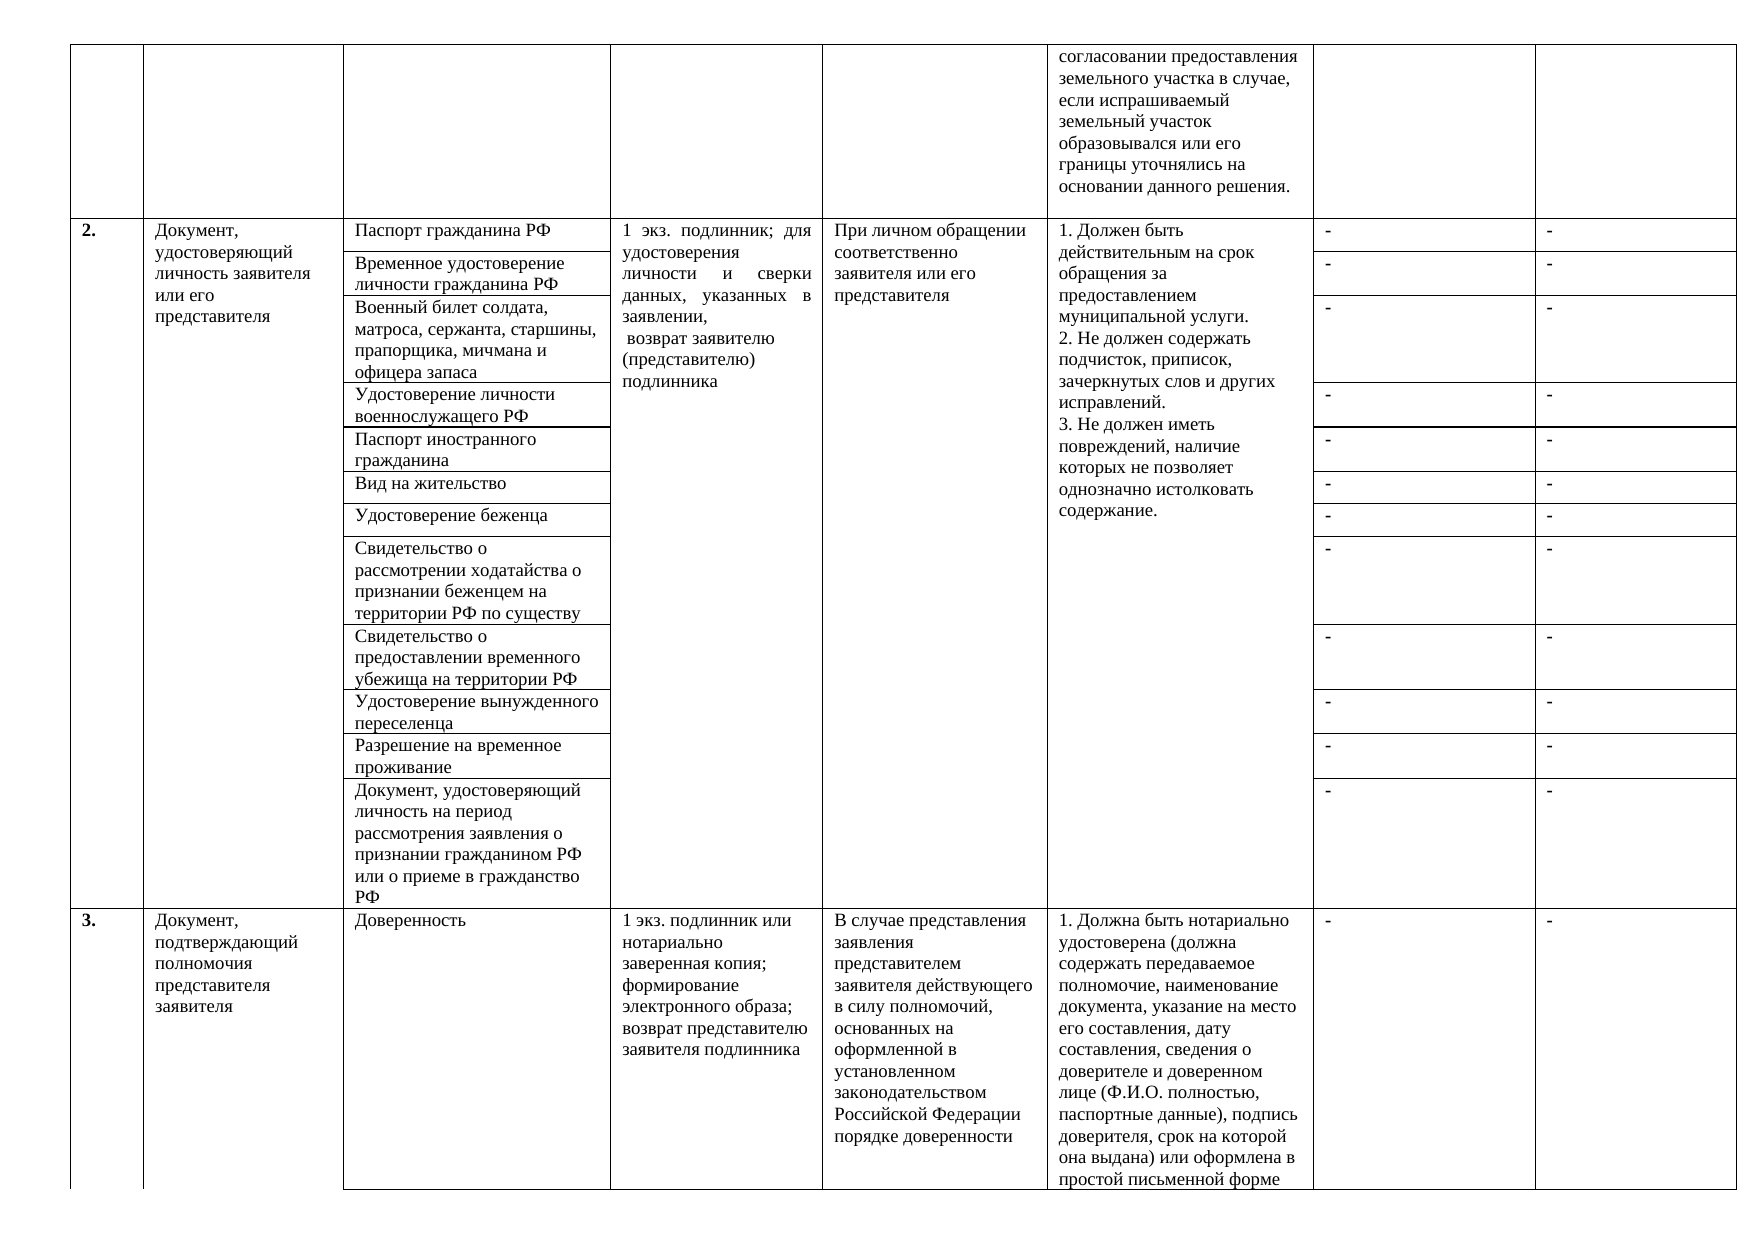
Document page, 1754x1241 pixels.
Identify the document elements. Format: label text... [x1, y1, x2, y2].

table_cell Разрешение на временное проживание [344, 734, 610, 777]
table_cell 1 экз. подлинник; для удостоверения личности и сверки данных, указанных в заявлении, возврат заявителю (представителю) подлинника [611, 219, 822, 908]
table_cell 1 экз. подлинник или нотариально заверенная копия; формирование электронного образа; возврат представителю заявителя подлинника [611, 909, 822, 1189]
table_cell 1. Должна быть нотариально удостоверена (должна содержать передаваемое полномочие, наименование документа, указание на место его составления, дату составления, сведения о доверителе и доверенном лице (Ф.И.О. полностью, паспортные данные), подпись доверителя, срок на которой она выдана) или оформлена в простой письменной форме [1048, 909, 1313, 1189]
table_cell - [1536, 625, 1736, 689]
table_cell - [1314, 252, 1535, 295]
table_cell - [1314, 383, 1535, 426]
table_cell [823, 45, 1047, 218]
table_cell - [1536, 690, 1736, 733]
table_cell - [1536, 383, 1736, 426]
table_cell [1314, 45, 1535, 218]
table_cell - [1314, 734, 1535, 777]
table_cell 3. [71, 909, 143, 1189]
table_cell - [1314, 296, 1535, 382]
table_cell Временное удостоверение личности гражданина РФ [344, 252, 610, 295]
table_cell - [1536, 537, 1736, 623]
table_cell Военный билет солдата, матроса, сержанта, старшины, прапорщика, мичмана и офицера запаса [344, 296, 610, 382]
table_cell Документ, удостоверяющий личность на период рассмотрения заявления о признании гражданином РФ или о приеме в гражданство РФ [344, 779, 610, 908]
table_cell - [1314, 690, 1535, 733]
table_cell Свидетельство о предоставлении временного убежища на территории РФ [344, 625, 610, 689]
table_cell согласовании предоставления земельного участка в случае, если испрашиваемый земельный участок образовывался или его границы уточнялись на основании данного решения. [1048, 45, 1313, 218]
table_cell - [1314, 625, 1535, 689]
table_cell - [1314, 909, 1535, 1189]
table_cell - [1314, 219, 1535, 251]
table_cell Удостоверение вынужденного переселенца [344, 690, 610, 733]
table_cell - [1314, 504, 1535, 536]
table_cell 2. [71, 219, 143, 908]
table_cell - [1536, 779, 1736, 908]
table_cell - [1536, 734, 1736, 777]
table_cell - [1536, 219, 1736, 251]
table_cell При личном обращении соответственно заявителя или его представителя [823, 219, 1047, 908]
table_cell В случае представления заявления представителем заявителя действующего в силу полномочий, основанных на оформленной в установленном законодательством Российской Федерации порядке доверенности [823, 909, 1047, 1189]
table_cell - [1314, 779, 1535, 908]
table_cell Доверенность [344, 909, 610, 1189]
table_cell Документ, подтверждающий полномочия представителя заявителя [144, 909, 343, 1189]
table_cell [344, 45, 610, 218]
table_cell - [1314, 537, 1535, 623]
table_cell - [1536, 504, 1736, 536]
table_cell [144, 45, 343, 218]
table_cell - [1314, 472, 1535, 503]
table_cell Вид на жительство [344, 472, 610, 503]
table_cell Паспорт иностранного гражданина [344, 428, 610, 471]
table_cell - [1314, 428, 1535, 471]
table_cell - [1536, 428, 1736, 471]
table_cell 1. Должен быть действительным на срок обращения за предоставлением муниципальной услуги. 2. Не должен содержать подчисток, приписок, зачеркнутых слов и других исправлений. 3. Не должен иметь повреждений, наличие которых не позволяет однозначно истолковать содержание. [1048, 219, 1313, 908]
table_cell Паспорт гражданина РФ [344, 219, 610, 251]
table_cell [71, 45, 143, 218]
table_cell - [1536, 296, 1736, 382]
table_cell - [1536, 252, 1736, 295]
table_cell [1536, 45, 1736, 218]
table_cell Удостоверение личности военнослужащего РФ [344, 383, 610, 426]
table_cell Документ, удостоверяющий личность заявителя или его представителя [144, 219, 343, 908]
table_cell - [1536, 472, 1736, 503]
table_cell Свидетельство о рассмотрении ходатайства о признании беженцем на территории РФ по существу [344, 537, 610, 623]
table_cell Удостоверение беженца [344, 504, 610, 536]
table_cell - [1536, 909, 1736, 1189]
table_cell [611, 45, 822, 218]
